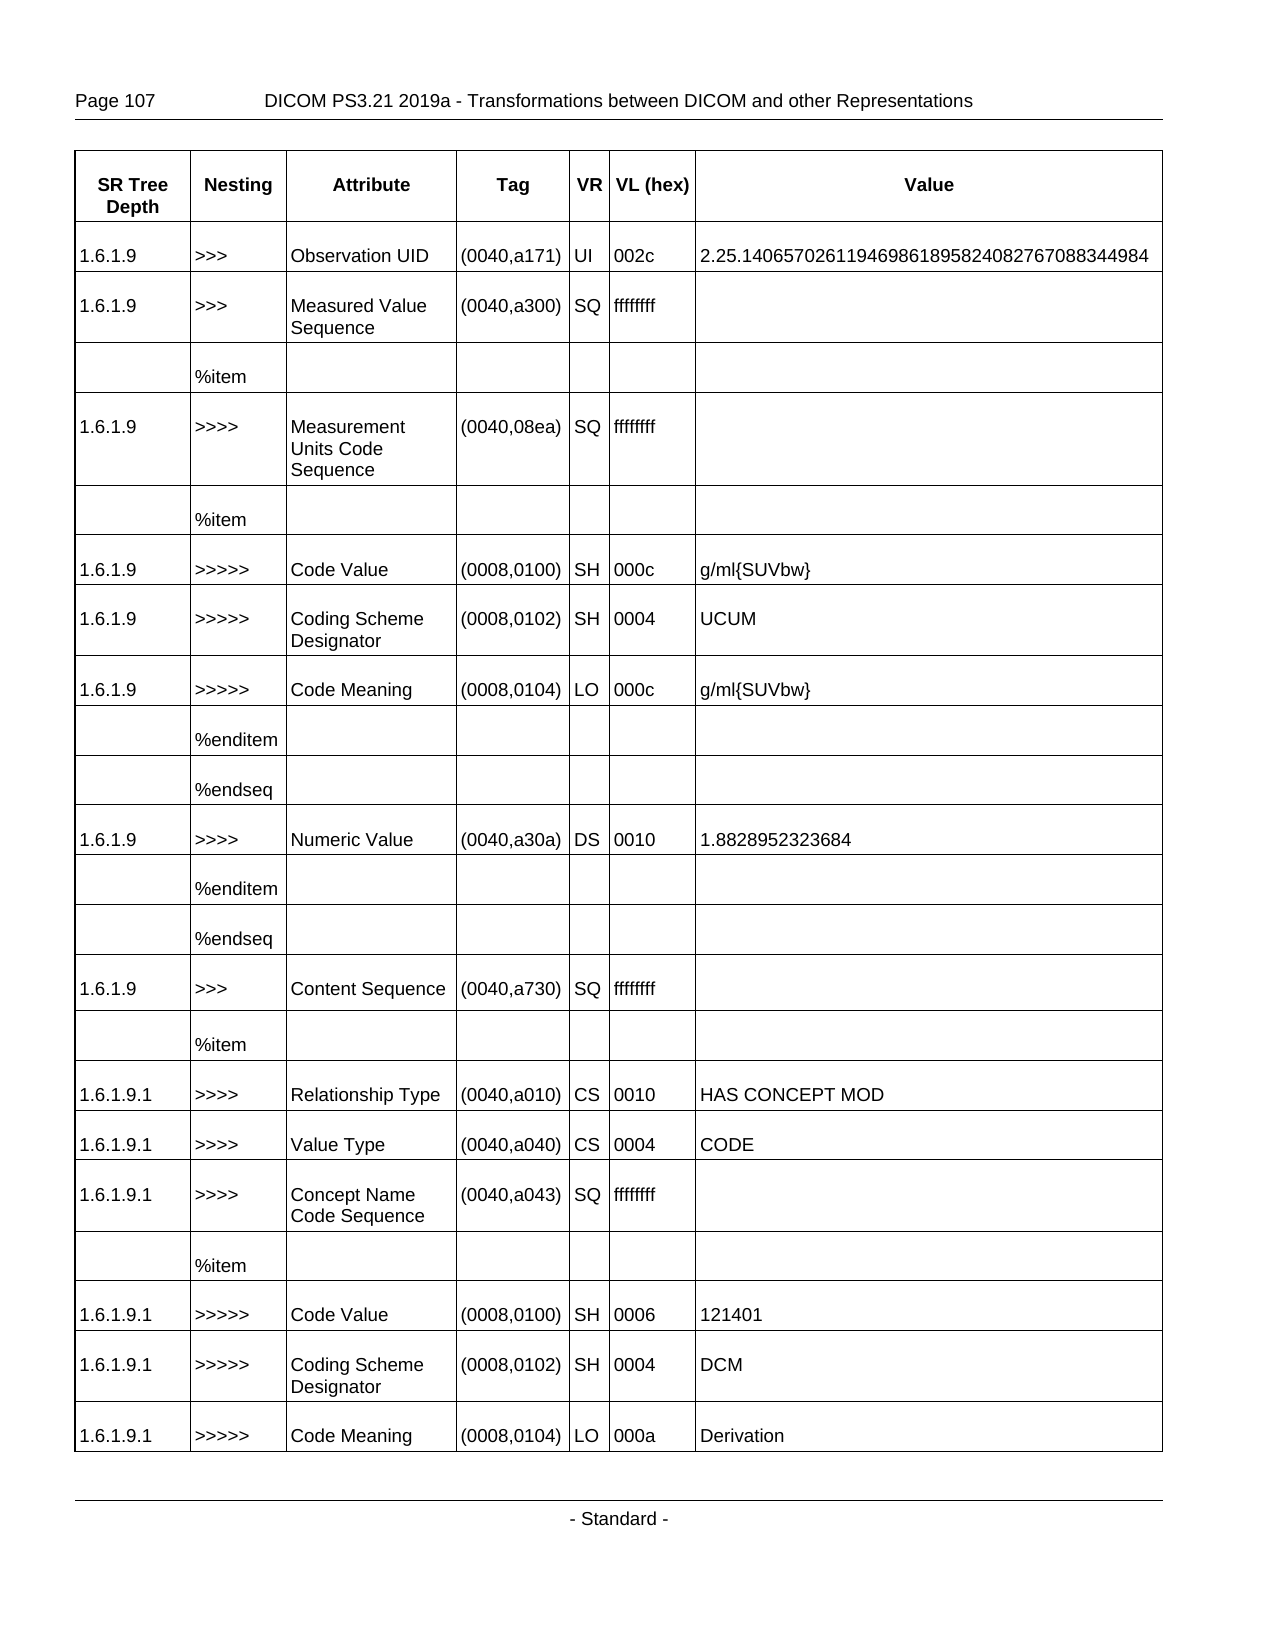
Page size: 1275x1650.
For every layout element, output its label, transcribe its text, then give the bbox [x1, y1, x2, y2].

table_cell [287, 855, 456, 904]
table_cell 0010 [610, 805, 695, 854]
table_cell %enditem [191, 855, 286, 904]
table_cell 0004 [610, 1111, 695, 1159]
table_cell ffffffff [610, 955, 695, 1010]
table_cell SQ [570, 272, 609, 342]
table_cell [570, 486, 609, 534]
table_cell 0010 [610, 1061, 695, 1110]
table_cell SH [570, 1331, 609, 1401]
table_cell Measured Value Sequence [287, 272, 456, 342]
table_cell 1.6.1.9 [76, 955, 190, 1010]
table_cell [457, 855, 569, 904]
table_cell (0040,a040) [457, 1111, 569, 1159]
table_cell %item [191, 486, 286, 534]
table_cell 1.6.1.9.1 [76, 1061, 190, 1110]
table_cell SH [570, 535, 609, 584]
table_cell [457, 1232, 569, 1280]
table_cell CS [570, 1061, 609, 1110]
table_cell 1.6.1.9 [76, 535, 190, 584]
table_cell [696, 272, 1162, 342]
table_cell [570, 905, 609, 953]
table_cell [610, 756, 695, 804]
table_cell [696, 1160, 1162, 1231]
table_cell (0008,0102) [457, 1331, 569, 1401]
table_cell ffffffff [610, 393, 695, 485]
table_cell (0040,a300) [457, 272, 569, 342]
table_cell Code Value [287, 1281, 456, 1330]
table_cell [76, 756, 190, 804]
table_cell (0040,08ea) [457, 393, 569, 485]
table_cell ffffffff [610, 272, 695, 342]
table_cell >>>> [191, 393, 286, 485]
table_header Tag [457, 151, 569, 221]
table_cell Concept Name Code Sequence [287, 1160, 456, 1231]
table_cell Code Meaning [287, 656, 456, 705]
table_cell [696, 756, 1162, 804]
table_cell SQ [570, 955, 609, 1010]
table_cell Measurement Units Code Sequence [287, 393, 456, 485]
table_cell %enditem [191, 706, 286, 755]
table_cell [696, 706, 1162, 755]
table_cell [610, 1011, 695, 1060]
table_cell [76, 855, 190, 904]
table_cell (0008,0100) [457, 1281, 569, 1330]
table_cell Derivation [696, 1402, 1162, 1451]
table_cell UCUM [696, 585, 1162, 655]
table_cell [570, 1011, 609, 1060]
table_cell [570, 756, 609, 804]
table_cell (0040,a010) [457, 1061, 569, 1110]
table_cell >>>> [191, 805, 286, 854]
table_cell >>>> [191, 1061, 286, 1110]
table_cell %item [191, 1011, 286, 1060]
table_cell [696, 486, 1162, 534]
table_cell [610, 343, 695, 392]
table_cell %item [191, 343, 286, 392]
table_cell 1.6.1.9 [76, 656, 190, 705]
table_cell [457, 756, 569, 804]
table_cell [76, 1232, 190, 1280]
table_cell ffffffff [610, 1160, 695, 1231]
table_cell [287, 343, 456, 392]
table_cell >>> [191, 272, 286, 342]
table_header SR Tree Depth [76, 151, 190, 221]
table_cell (0040,a30a) [457, 805, 569, 854]
table_cell Observation UID [287, 222, 456, 271]
table_header Value [696, 151, 1162, 221]
table_cell [457, 905, 569, 953]
table_cell DS [570, 805, 609, 854]
table_cell Coding Scheme Designator [287, 1331, 456, 1401]
table_cell [696, 905, 1162, 953]
table_cell [287, 1011, 456, 1060]
table_cell (0008,0100) [457, 535, 569, 584]
table_cell CODE [696, 1111, 1162, 1159]
table_cell [76, 486, 190, 534]
table_cell [570, 1232, 609, 1280]
table_cell g/ml{SUVbw} [696, 656, 1162, 705]
table_cell SQ [570, 1160, 609, 1231]
table_cell Numeric Value [287, 805, 456, 854]
table_cell [287, 756, 456, 804]
table_cell [287, 486, 456, 534]
table_cell [570, 855, 609, 904]
table_cell 1.6.1.9 [76, 272, 190, 342]
table_cell 000c [610, 535, 695, 584]
table_cell HAS CONCEPT MOD [696, 1061, 1162, 1110]
table_cell [457, 706, 569, 755]
table_cell (0040,a171) [457, 222, 569, 271]
table_cell [457, 486, 569, 534]
table_cell 0004 [610, 585, 695, 655]
table_cell (0040,a730) [457, 955, 569, 1010]
table_cell 1.6.1.9.1 [76, 1281, 190, 1330]
table_cell (0040,a043) [457, 1160, 569, 1231]
table_cell 2.25.140657026119469861895824082767088344984 [696, 222, 1162, 271]
table_cell 1.6.1.9 [76, 393, 190, 485]
table_cell [570, 706, 609, 755]
table_cell %endseq [191, 756, 286, 804]
table_cell %item [191, 1232, 286, 1280]
table_cell [76, 706, 190, 755]
table_header VR [570, 151, 609, 221]
table_cell UI [570, 222, 609, 271]
table_cell Relationship Type [287, 1061, 456, 1110]
table_cell [696, 955, 1162, 1010]
table_cell g/ml{SUVbw} [696, 535, 1162, 584]
table_cell >>>>> [191, 1331, 286, 1401]
table_cell SH [570, 585, 609, 655]
table_cell [610, 706, 695, 755]
table_cell 1.6.1.9 [76, 585, 190, 655]
table_cell LO [570, 656, 609, 705]
table_cell [610, 486, 695, 534]
table_cell (0008,0104) [457, 1402, 569, 1451]
table_cell 1.6.1.9 [76, 805, 190, 854]
table_cell [610, 905, 695, 953]
table_cell 000c [610, 656, 695, 705]
table_cell [696, 393, 1162, 485]
table_cell 0006 [610, 1281, 695, 1330]
table_header VL (hex) [610, 151, 695, 221]
table_cell 1.6.1.9.1 [76, 1111, 190, 1159]
table_cell [287, 1232, 456, 1280]
table_cell >>>>> [191, 1281, 286, 1330]
table_cell 1.6.1.9 [76, 222, 190, 271]
table_cell >>>>> [191, 535, 286, 584]
table_cell [696, 1011, 1162, 1060]
table_cell [696, 1232, 1162, 1280]
table_cell Content Sequence [287, 955, 456, 1010]
table_cell (0008,0104) [457, 656, 569, 705]
table_cell >>>> [191, 1160, 286, 1231]
table_cell Code Value [287, 535, 456, 584]
table_cell [457, 343, 569, 392]
table_cell CS [570, 1111, 609, 1159]
table_cell DCM [696, 1331, 1162, 1401]
table_cell [76, 1011, 190, 1060]
table_cell 1.6.1.9.1 [76, 1160, 190, 1231]
table_cell [610, 855, 695, 904]
table_cell (0008,0102) [457, 585, 569, 655]
table_cell [457, 1011, 569, 1060]
table_cell >>>>> [191, 585, 286, 655]
table_cell >>>>> [191, 1402, 286, 1451]
table_cell [610, 1232, 695, 1280]
table_cell [76, 343, 190, 392]
table_cell SQ [570, 393, 609, 485]
table_cell 000a [610, 1402, 695, 1451]
table_cell Coding Scheme Designator [287, 585, 456, 655]
table_cell [287, 905, 456, 953]
table_cell >>>> [191, 1111, 286, 1159]
table_header Attribute [287, 151, 456, 221]
table_cell [76, 905, 190, 953]
table_cell 121401 [696, 1281, 1162, 1330]
table_cell SH [570, 1281, 609, 1330]
table_cell 1.6.1.9.1 [76, 1402, 190, 1451]
table_cell [696, 855, 1162, 904]
table_cell LO [570, 1402, 609, 1451]
table_cell >>> [191, 222, 286, 271]
table_cell 0004 [610, 1331, 695, 1401]
table_cell >>>>> [191, 656, 286, 705]
table_cell Code Meaning [287, 1402, 456, 1451]
table_cell 1.8828952323684 [696, 805, 1162, 854]
table_cell Value Type [287, 1111, 456, 1159]
table_cell [696, 343, 1162, 392]
table_cell %endseq [191, 905, 286, 953]
table_cell 002c [610, 222, 695, 271]
table_header Nesting [191, 151, 286, 221]
table_cell >>> [191, 955, 286, 1010]
table_cell [570, 343, 609, 392]
table_cell 1.6.1.9.1 [76, 1331, 190, 1401]
table_cell [287, 706, 456, 755]
